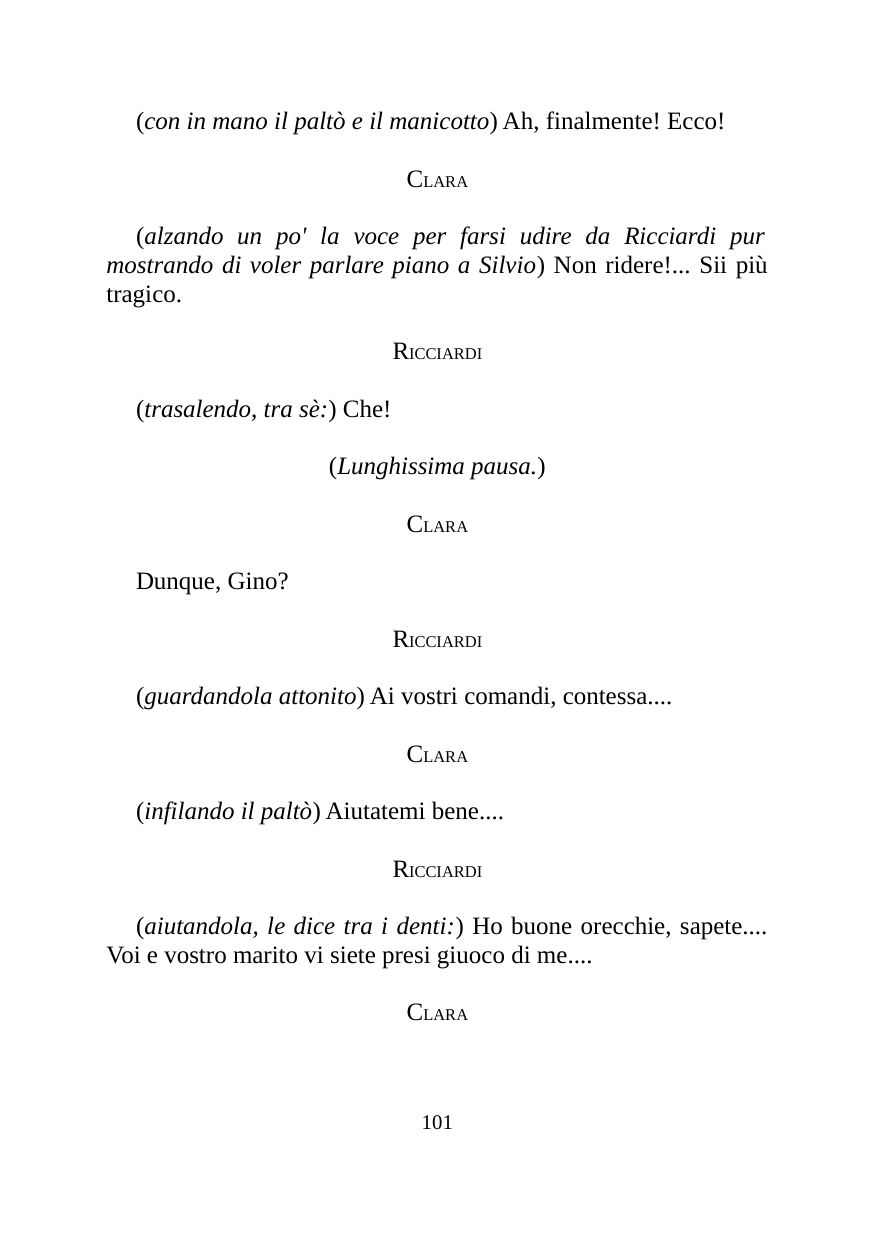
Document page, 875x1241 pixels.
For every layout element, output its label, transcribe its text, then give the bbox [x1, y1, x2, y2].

text Clara [106, 164, 768, 192]
text Ricciardi [106, 854, 768, 882]
text (aiutandola, le dice tra i denti:) Ho buone orecchie, sapete.... Voi e vostro marito vi siete presi giuoco di me.... [106, 911, 768, 969]
text (infilando il paltò) Aiutatemi bene.... [106, 796, 768, 825]
text (con in mano il paltò e il manicotto) Ah, finalmente! Ecco! [106, 106, 768, 135]
text Ricciardi [106, 336, 768, 365]
text Clara [106, 739, 768, 767]
text (Lunghissima pausa.) [106, 451, 768, 480]
text Dunque, Gino? [106, 566, 768, 595]
text Clara [106, 509, 768, 537]
text Ricciardi [106, 624, 768, 652]
text (guardandola attonito) Ai vostri comandi, contessa.... [106, 681, 768, 710]
text (trasalendo, tra sè:) Che! [106, 394, 768, 422]
text Clara [106, 997, 768, 1026]
text (alzando un po' la voce per farsi udire da Ricciardi pur mostrando di voler parlare piano a Silvio) Non ridere!... Sii più tragico. [106, 221, 768, 307]
